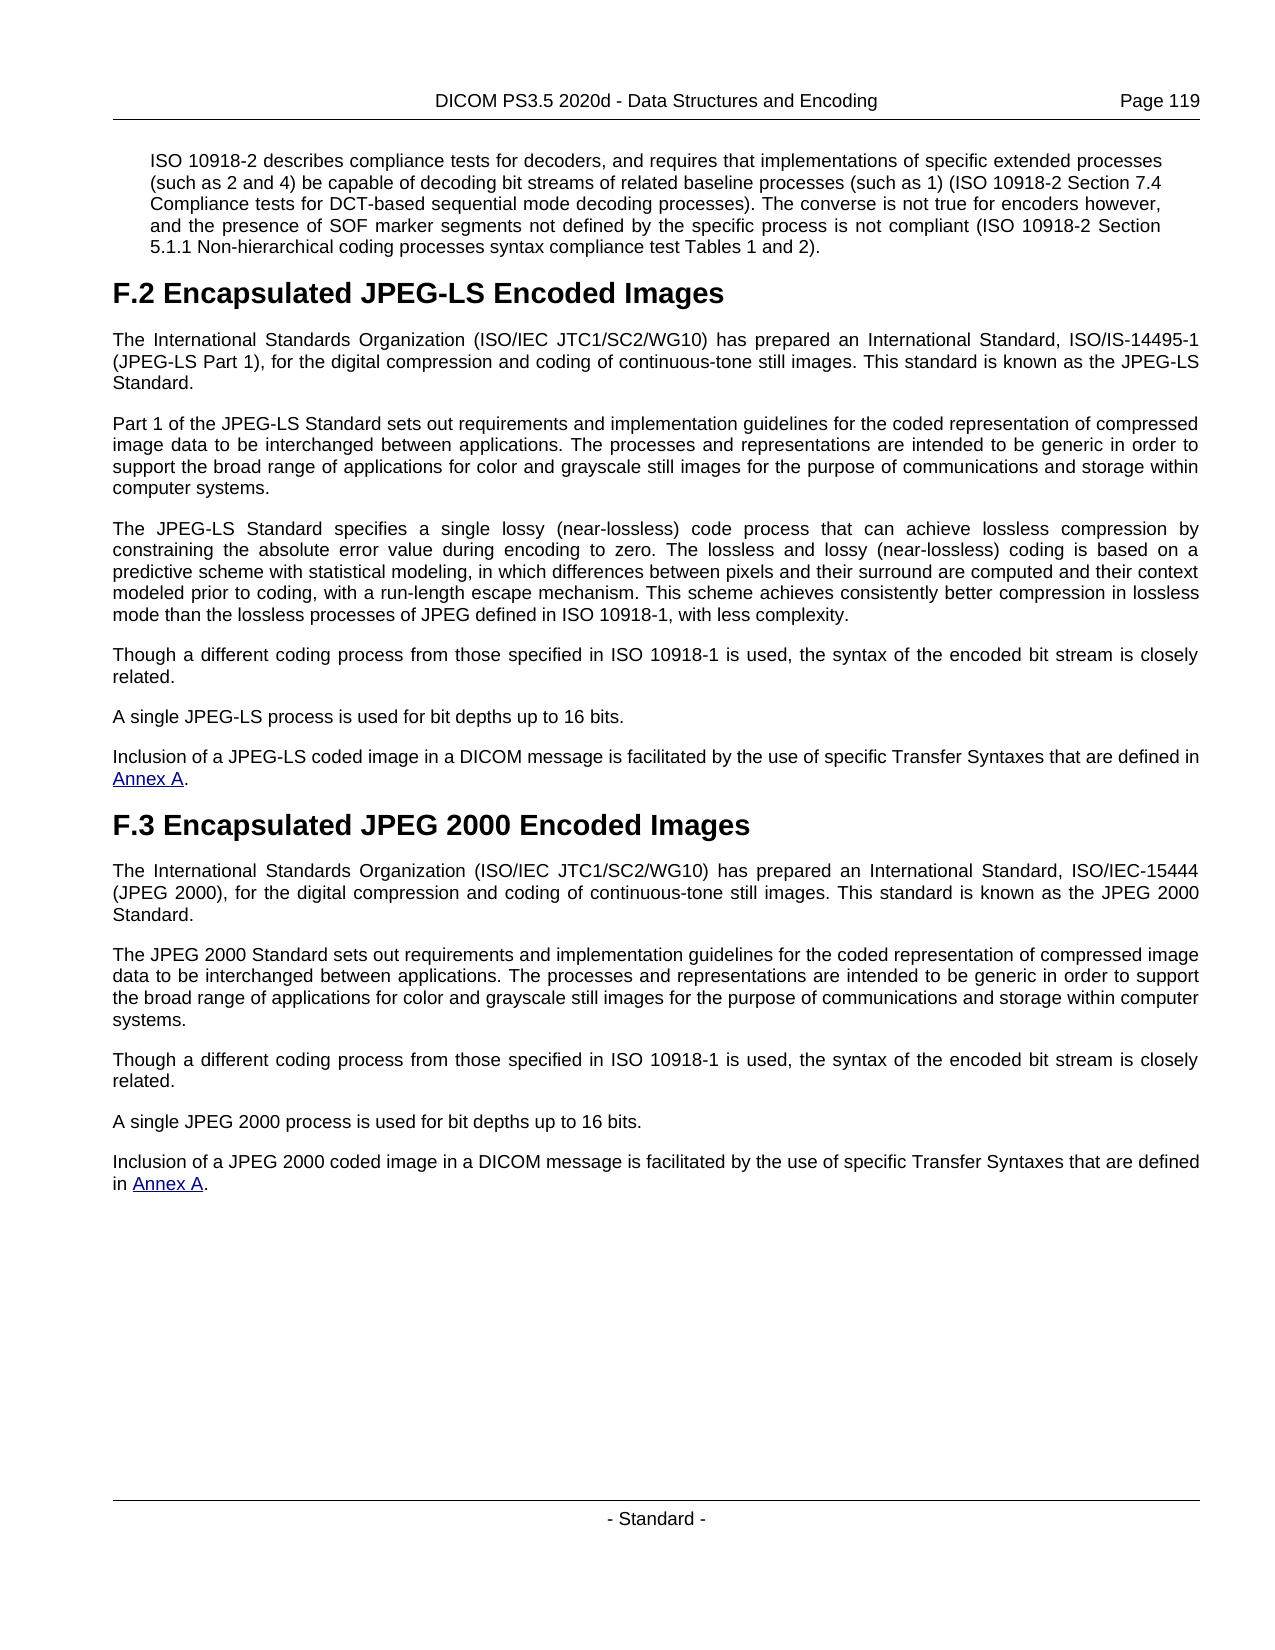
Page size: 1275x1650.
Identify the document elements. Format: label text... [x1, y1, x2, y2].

text Though a different coding process from those specified in ISO 10918-1 is used, the syntax of the encoded bit stream is closely related. [112, 644, 1200, 687]
text The JPEG-LS Standard specifies a single lossy (near-lossless) code process that can achieve lossless compression by constraining the absolute error value during encoding to zero. The lossless and lossy (near-lossless) coding is based on a predictive scheme with statistical modeling, in which differences between pixels and their surround are computed and their context modeled prior to coding, with a run-length escape mechanism. This scheme achieves consistently better compression in lossless mode than the lossless processes of JPEG defined in ISO 10918-1, with less complexity. [112, 517, 1200, 625]
text The International Standards Organization (ISO/IEC JTC1/SC2/WG10) has prepared an International Standard, ISO/IEC-15444 (JPEG 2000), for the digital compression and coding of continuous-tone still images. This standard is known as the JPEG 2000 Standard. [112, 860, 1200, 925]
text Though a different coding process from those specified in ISO 10918-1 is used, the syntax of the encoded bit stream is closely related. [112, 1049, 1200, 1092]
text Inclusion of a JPEG 2000 coded image in a DICOM message is facilitated by the use of specific Transfer Syntaxes that are defined in Annex A. [112, 1151, 1200, 1194]
text F.3 Encapsulated JPEG 2000 Encoded Images [112, 808, 1200, 841]
text ISO 10918-2 describes compliance tests for decoders, and requires that implementations of specific extended processes (such as 2 and 4) be capable of decoding bit streams of related baseline processes (such as 1) (ISO 10918-2 Section 7.4 Compliance tests for DCT-based sequential mode decoding processes). The converse is not true for encoders however, and the presence of SOF marker segments not defined by the specific process is not compliant (ISO 10918-2 Section 5.1.1 Non-hierarchical coding processes syntax compliance test Tables 1 and 2). [150, 150, 1162, 258]
text The International Standards Organization (ISO/IEC JTC1/SC2/WG10) has prepared an International Standard, ISO/IS-14495-1 (JPEG-LS Part 1), for the digital compression and coding of continuous-tone still images. This standard is known as the JPEG-LS Standard. [112, 329, 1200, 393]
text The JPEG 2000 Standard sets out requirements and implementation guidelines for the coded representation of compressed image data to be interchanged between applications. The processes and representations are intended to be generic in order to support the broad range of applications for color and grayscale still images for the purpose of communications and storage within computer systems. [112, 944, 1200, 1030]
text F.2 Encapsulated JPEG-LS Encoded Images [112, 277, 1200, 310]
text A single JPEG-LS process is used for bit depths up to 16 bits. [112, 706, 1200, 727]
text Part 1 of the JPEG-LS Standard sets out requirements and implementation guidelines for the coded representation of compressed image data to be interchanged between applications. The processes and representations are intended to be generic in order to support the broad range of applications for color and grayscale still images for the purpose of communications and storage within computer systems. [112, 412, 1200, 498]
text A single JPEG 2000 process is used for bit depths up to 16 bits. [112, 1111, 1200, 1132]
text Inclusion of a JPEG-LS coded image in a DICOM message is facilitated by the use of specific Transfer Syntaxes that are defined in Annex A. [112, 746, 1200, 789]
